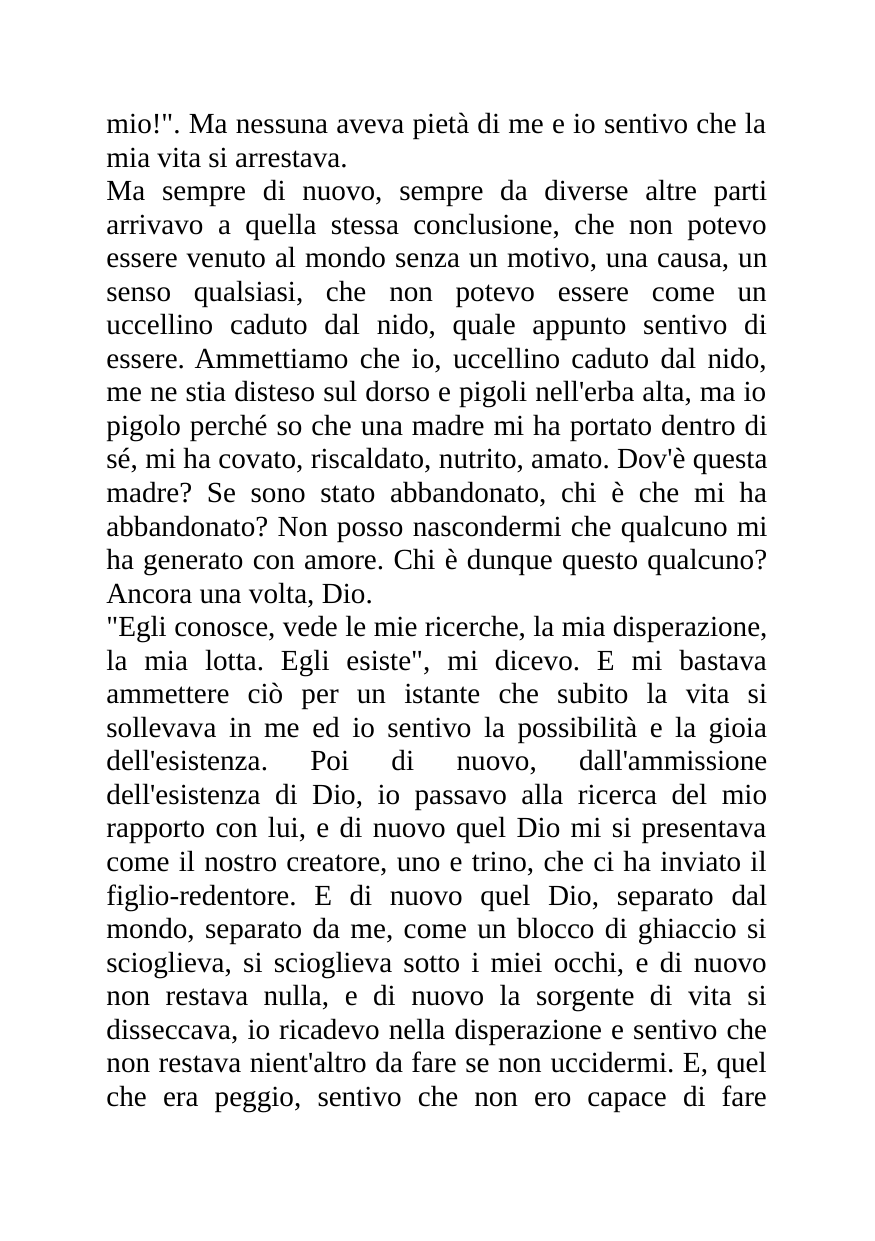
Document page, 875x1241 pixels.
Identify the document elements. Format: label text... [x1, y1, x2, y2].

text mio!". Ma nessuna aveva pietà di me e io sentivo che la mia vita si arrestava. [106, 106, 768, 173]
text "Egli conosce, vede le mie ricerche, la mia disperazione, la mia lotta. Egli esiste", mi dicevo. E mi bastava ammettere ciò per un istante che subito la vita si sollevava in me ed io sentivo la possibilità e la gioia dell'esistenza. Poi di nuovo, dall'ammissione dell'esistenza di Dio, io passavo alla ricerca del mio rapporto con lui, e di nuovo quel Dio mi si presentava come il nostro creatore, uno e trino, che ci ha inviato il figlio-redentore. E di nuovo quel Dio, separato dal mondo, separato da me, come un blocco di ghiaccio si scioglieva, si scioglieva sotto i miei occhi, e di nuovo non restava nulla, e di nuovo la sorgente di vita si disseccava, io ricadevo nella disperazione e sentivo che non restava nient'altro da fare se non uccidermi. E, quel che era peggio, sentivo che non ero capace di fare [106, 609, 768, 1112]
text Ma sempre di nuovo, sempre da diverse altre parti arrivavo a quella stessa conclusione, che non potevo essere venuto al mondo senza un motivo, una causa, un senso qualsiasi, che non potevo essere come un uccellino caduto dal nido, quale appunto sentivo di essere. Ammettiamo che io, uccellino caduto dal nido, me ne stia disteso sul dorso e pigoli nell'erba alta, ma io pigolo perché so che una madre mi ha portato dentro di sé, mi ha covato, riscaldato, nutrito, amato. Dov'è questa madre? Se sono stato abbandonato, chi è che mi ha abbandonato? Non posso nascondermi che qualcuno mi ha generato con amore. Chi è dunque questo qualcuno? Ancora una volta, Dio. [106, 173, 768, 609]
